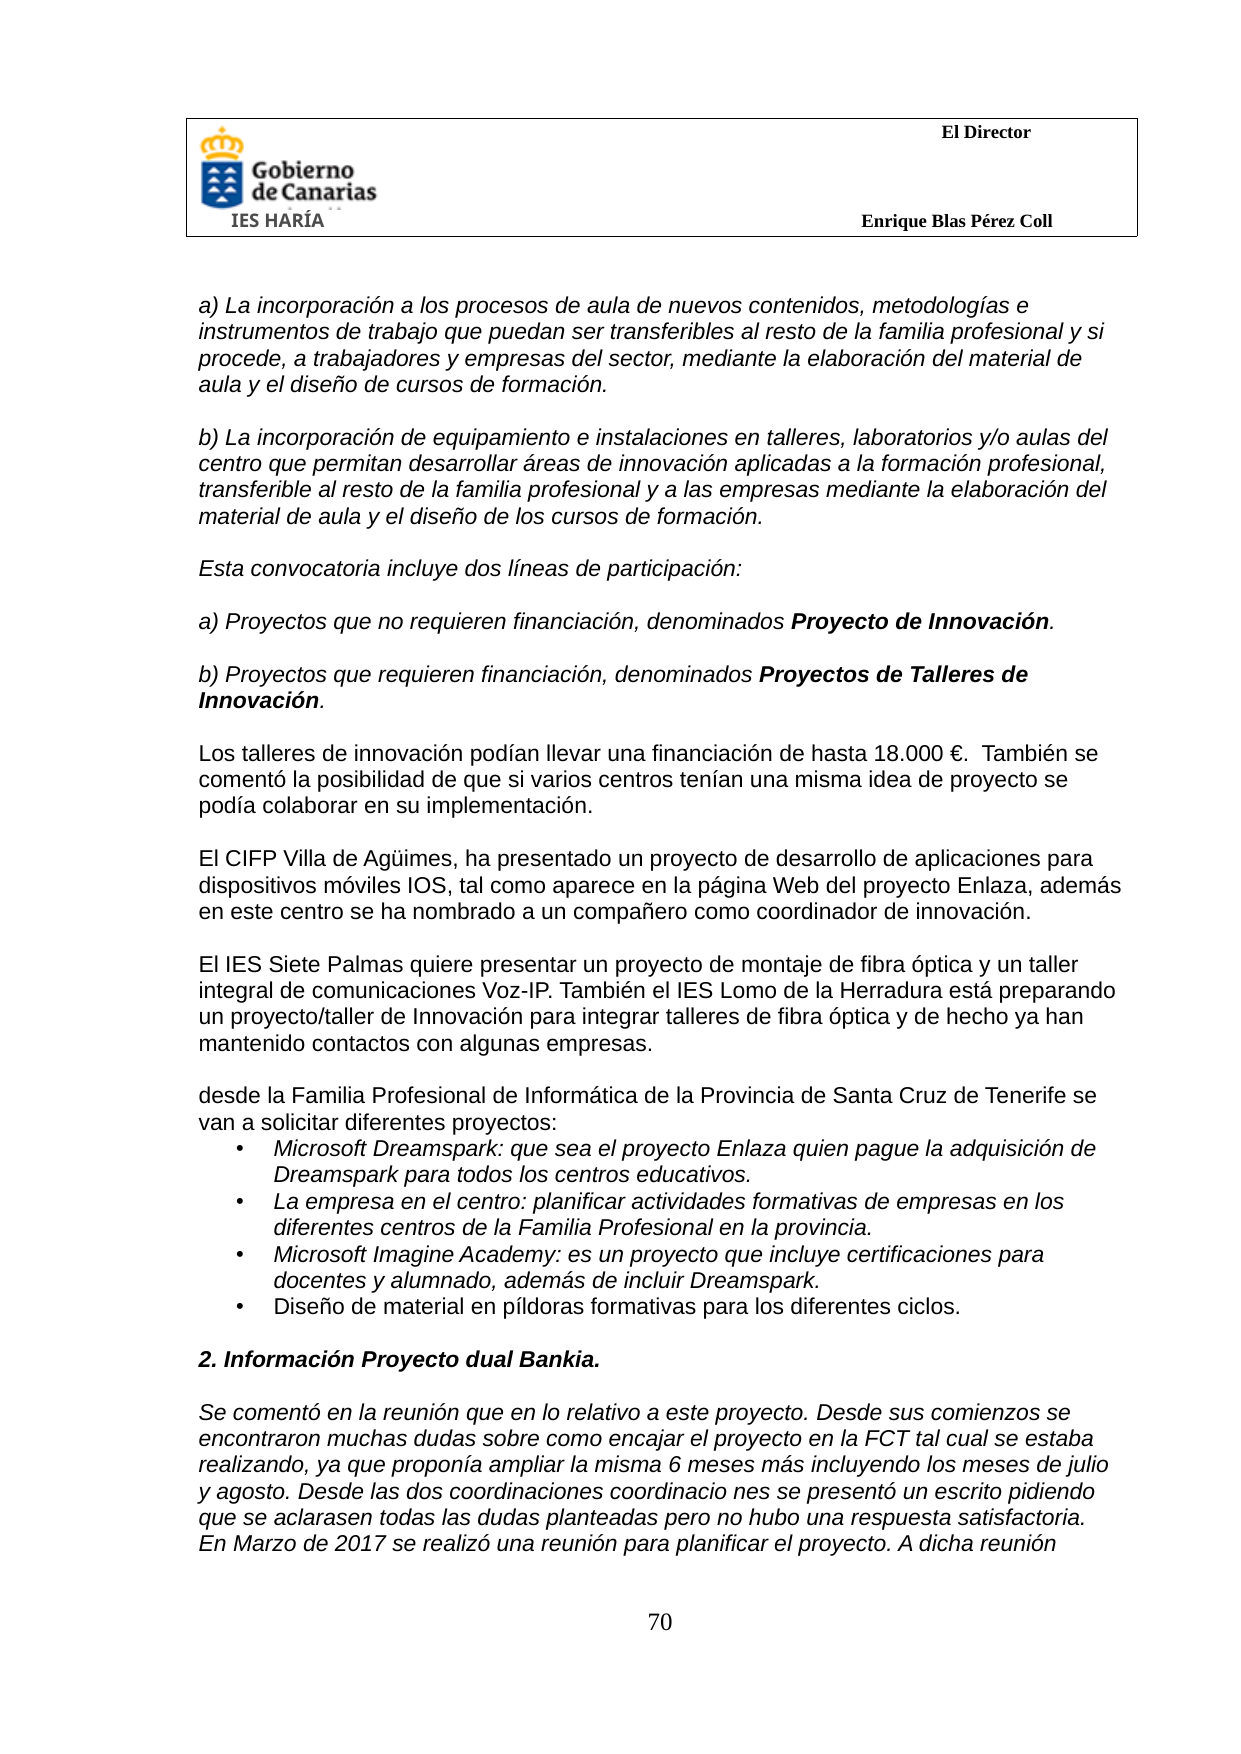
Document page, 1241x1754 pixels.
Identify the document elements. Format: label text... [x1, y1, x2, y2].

text 2. Información Proyecto dual Bankia. [198, 1346, 1121, 1372]
text desde la Familia Profesional de Informática de la Provincia de Santa Cruz de Tenerife se van a solicitar diferentes proyectos: [198, 1082, 1121, 1135]
list Microsoft Imagine Academy: es un proyecto que incluye certificaciones para docentes y alumnado, además de incluir Dreamspark. [236, 1241, 1121, 1293]
list Microsoft Dreamspark: que sea el proyecto Enlaza quien pague la adquisición de Dreamspark para todos los centros educativos. [236, 1135, 1121, 1188]
text El IES Siete Palmas quiere presentar un proyecto de montaje de fibra óptica y un taller integral de comunicaciones Voz-IP. También el IES Lomo de la Herradura está preparando un proyecto/taller de Innovación para integrar talleres de fibra óptica y de hecho ya han mantenido contactos con algunas empresas. [198, 951, 1121, 1056]
text Se comentó en la reunión que en lo relativo a este proyecto. Desde sus comienzos se encontraron muchas dudas sobre como encajar el proyecto en la FCT tal cual se estaba realizando, ya que proponía ampliar la misma 6 meses más incluyendo los meses de julio y agosto. Desde las dos coordinaciones coordinacio nes se presentó un escrito pidiendo que se aclarasen todas las dudas planteadas pero no hubo una respuesta satisfactoria. En Marzo de 2017 se realizó una reunión para planificar el proyecto. A dicha reunión [198, 1399, 1121, 1557]
picture [195, 123, 381, 210]
text b) Proyectos que requieren financiación, denominados Proyectos de Talleres de Innovación. [198, 661, 1121, 713]
text b) La incorporación de equipamiento e instalaciones en talleres, laboratorios y/o aulas del centro que permitan desarrollar áreas de innovación aplicadas a la formación profesional, transferible al resto de la familia profesional y a las empresas mediante la elaboración del material de aula y el diseño de los cursos de formación. [198, 423, 1121, 529]
text a) Proyectos que no requieren financiación, denominados Proyecto de Innovación. [198, 608, 1121, 634]
list Diseño de material en píldoras formativas para los diferentes ciclos. [236, 1293, 1121, 1319]
text El CIFP Villa de Agüimes, ha presentado un proyecto de desarrollo de aplicaciones para dispositivos móviles IOS, tal como aparece en la página Web del proyecto Enlaza, además en este centro se ha nombrado a un compañero como coordinador de innovación. [198, 845, 1121, 924]
list La empresa en el centro: planificar actividades formativas de empresas en los diferentes centros de la Familia Profesional en la provincia. [236, 1188, 1121, 1241]
text Los talleres de innovación podían llevar una financiación de hasta 18.000 €. También se comentó la posibilidad de que si varios centros tenían una misma idea de proyecto se podía colaborar en su implementación. [198, 740, 1121, 819]
text Esta convocatoria incluye dos líneas de participación: [198, 555, 1121, 582]
text a) La incorporación a los procesos de aula de nuevos contenidos, metodologías e instrumentos de trabajo que puedan ser transferibles al resto de la familia profesional y si procede, a trabajadores y empresas del sector, mediante la elaboración del material de aula y el diseño de cursos de formación. [198, 292, 1121, 397]
